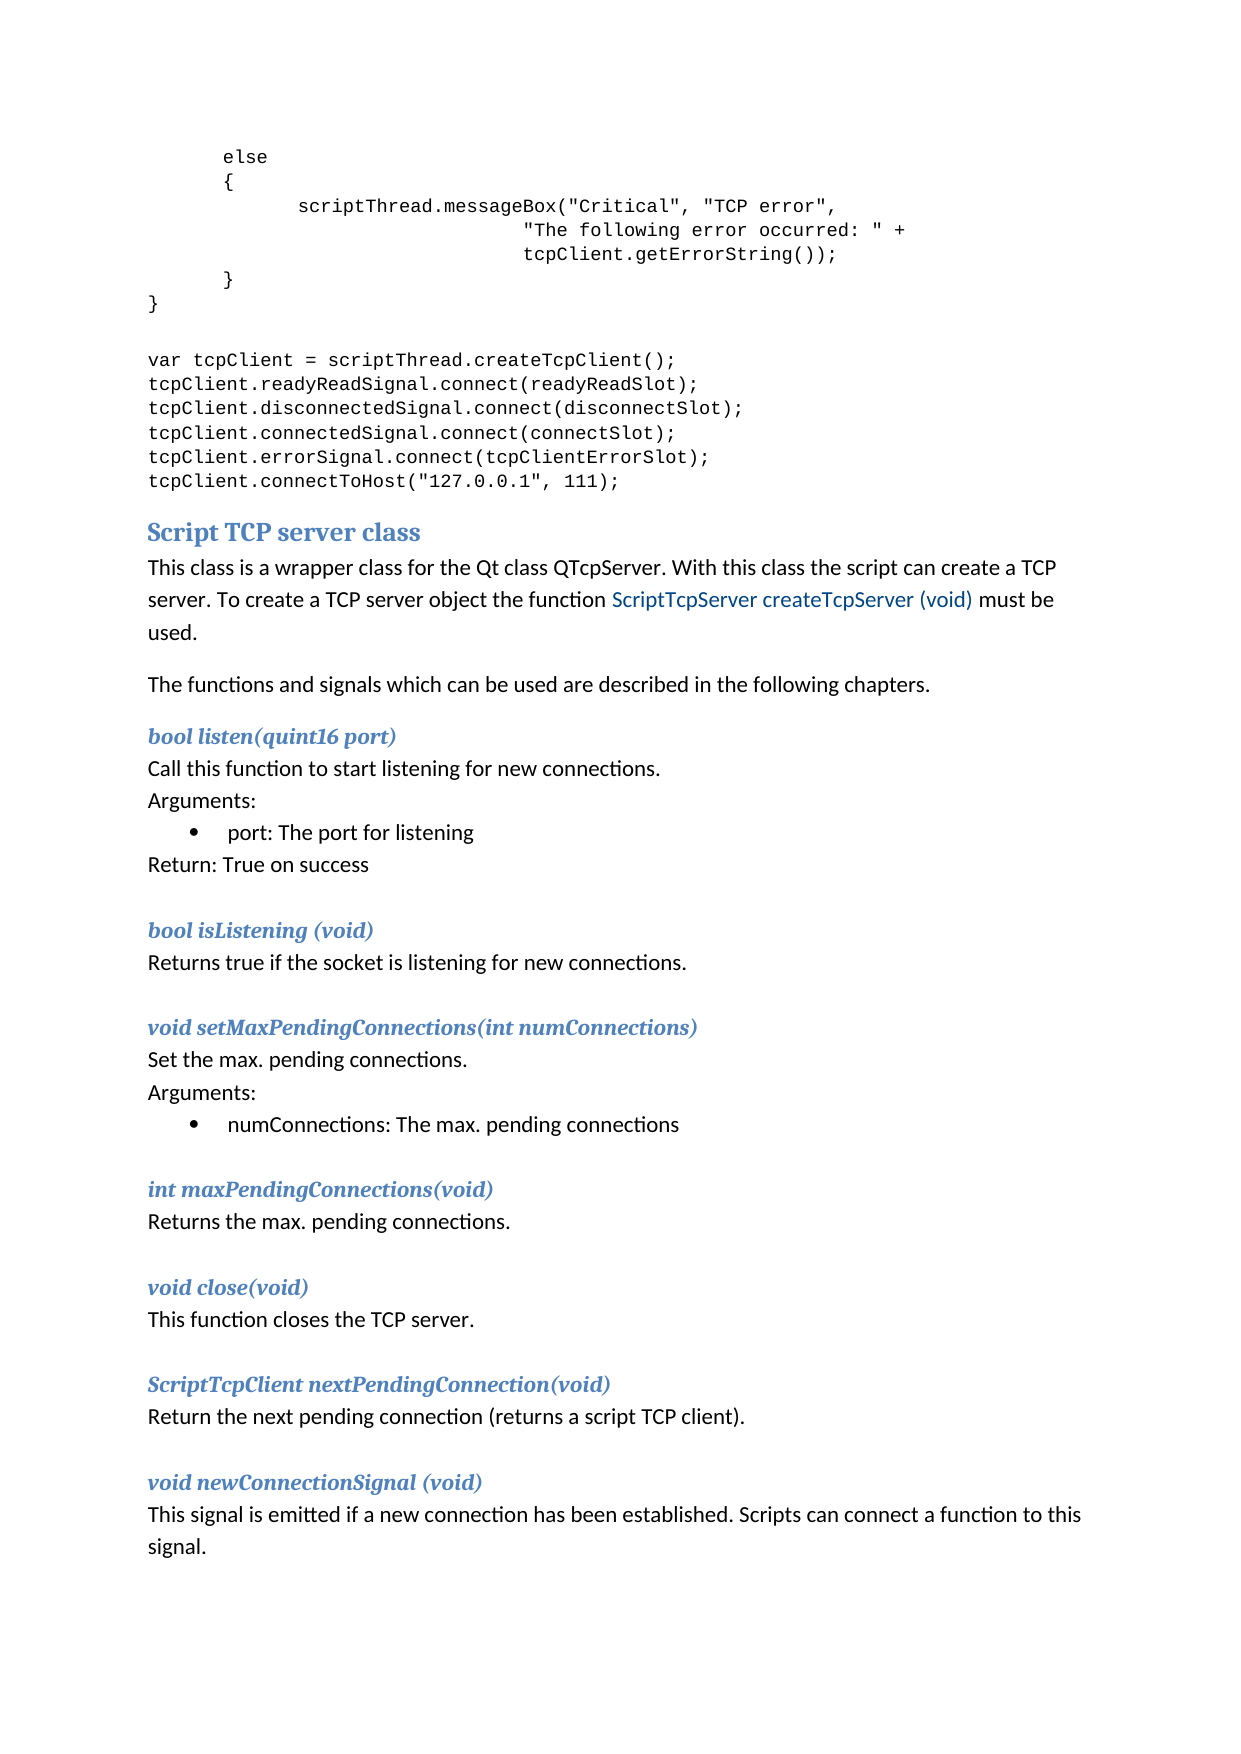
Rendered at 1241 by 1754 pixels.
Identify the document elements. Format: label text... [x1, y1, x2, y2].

text tcpClient.getErrorString()); [148, 245, 1093, 266]
text Return: True on success [148, 850, 1093, 878]
subtitle Script TCP server class [148, 517, 1093, 549]
text Set the max. pending connections. [148, 1045, 1093, 1073]
text } [148, 294, 1093, 315]
text This signal is emitted if a new connection has been established. Scripts can connect a function to this signal. [148, 1500, 1093, 1560]
text tcpClient.errorSignal.connect(tcpClientErrorSlot); [148, 448, 1093, 469]
text { [148, 172, 1093, 193]
text Return the next pending connection (returns a script TCP client). [148, 1402, 1093, 1430]
subtitle void setMaxPendingConnections(int numConnections) [148, 1015, 1093, 1042]
text Arguments: [148, 786, 1093, 814]
text tcpClient.readyReadSignal.connect(readyReadSlot); [148, 375, 1093, 396]
subtitle void close(void) [148, 1274, 1093, 1301]
subtitle void newConnectionSignal (void) [148, 1469, 1093, 1496]
text scriptThread.messageBox("Critical", "TCP error", [148, 196, 1093, 218]
text tcpClient.disconnectedSignal.connect(disconnectSlot); [148, 399, 1093, 420]
text Call this function to start listening for new connections. [148, 754, 1093, 782]
subtitle bool isListening (void) [148, 918, 1093, 944]
text else [148, 148, 1093, 169]
subtitle int maxPendingConnections(void) [148, 1177, 1093, 1203]
text tcpClient.connectToHost("127.0.0.1", 111); [148, 472, 1093, 493]
text Returns true if the socket is listening for new connections. [148, 948, 1093, 976]
text Arguments: [148, 1078, 1093, 1106]
list numConnections: The max. pending connections [190, 1110, 1093, 1138]
text Returns the max. pending connections. [148, 1207, 1093, 1235]
text "The following error occurred: " + [148, 221, 1093, 242]
text The functions and signals which can be used are described in the following chapters. [148, 671, 1093, 699]
subtitle ScriptTcpClient nextPendingConnection(void) [148, 1372, 1093, 1398]
subtitle bool listen(quint16 port) [148, 724, 1093, 750]
text This class is a wrapper class for the Qt class QTcpServer. With this class the script can create a TCP server. To create a TCP server object the function ScriptTcpServer createTcpServer (void) must be used. [148, 553, 1093, 646]
text var tcpClient = scriptThread.createTcpClient(); [148, 350, 1093, 372]
list port: The port for listening [190, 818, 1093, 846]
text This function closes the TCP server. [148, 1305, 1093, 1333]
text } [148, 269, 1093, 291]
text tcpClient.connectedSignal.connect(connectSlot); [148, 423, 1093, 445]
